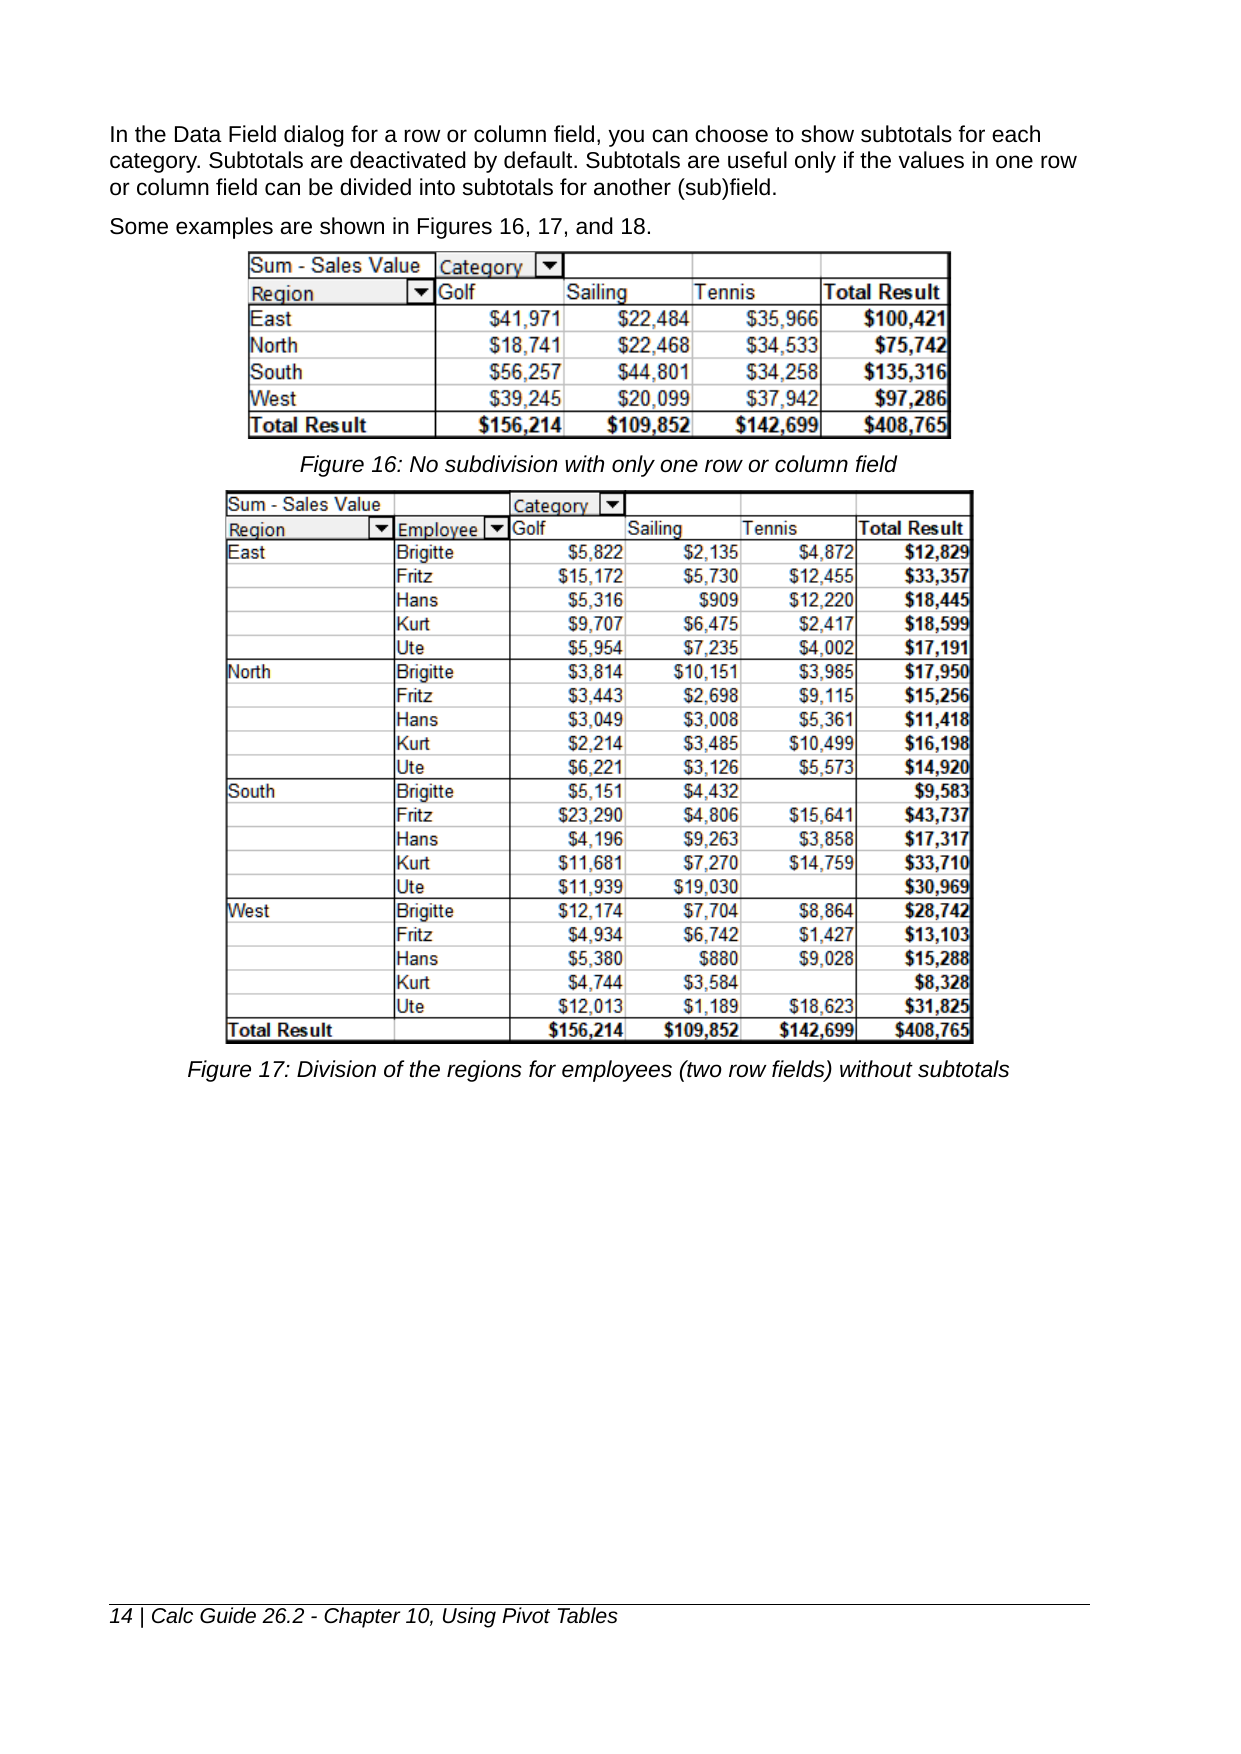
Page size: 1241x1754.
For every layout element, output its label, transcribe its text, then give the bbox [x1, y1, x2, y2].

text In the Data Field dialog for a row or column field, you can choose to show subtotals for each category. Subtotals are deactivated by default. Subtotals are useful only if the values in one row or column field can be divided into subtotals for another (sub)field. [109, 121, 1090, 200]
text Some examples are shown in Figures 16, 17, and 18. [109, 213, 1090, 239]
picture [225, 490, 974, 1044]
text Figure 16: No subdivision with only one row or column field [248, 451, 951, 478]
text Figure 17: Division of the regions for employees (two row fields) without subtotals [187, 1056, 1012, 1083]
picture [247, 251, 952, 439]
